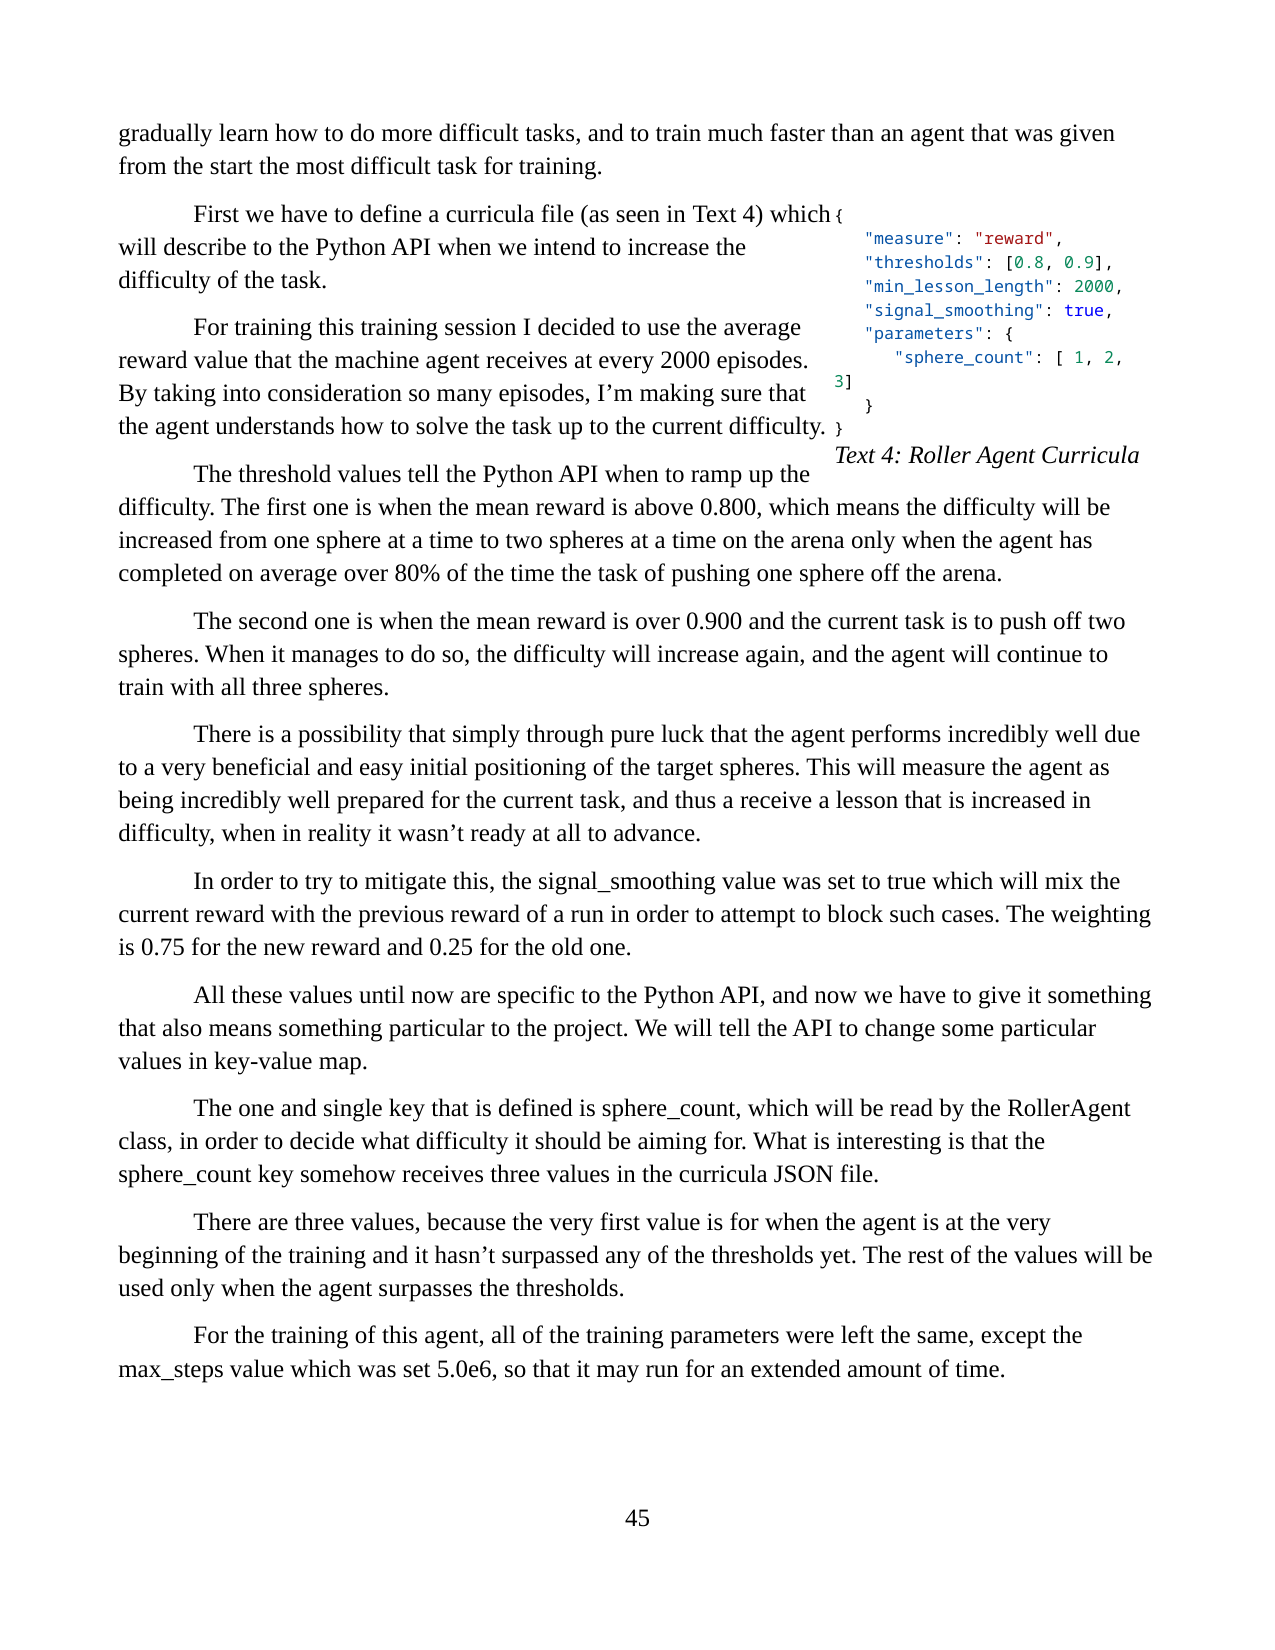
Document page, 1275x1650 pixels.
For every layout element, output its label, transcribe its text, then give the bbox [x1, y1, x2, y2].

text The threshold values tell the Python API when to ramp up the difficulty. The first one is when the mean reward is above 0.800, which means the difficulty will be increased from one sphere at a time to two spheres at a time on the arena only when the agent has completed on average over 80% of the time the task of pushing one sphere off the arena. [118, 459, 1157, 587]
text All these values until now are specific to the Python API, and now we have to give it something that also means something particular to the project. We will tell the API to change some particular values in key-value map. [118, 980, 1157, 1074]
text Text 4: Roller Agent Curricula [834, 216, 1150, 468]
text The one and single key that is defined is sphere_count, which will be read by the RollerAgent class, in order to decide what difficulty it should be aiming for. What is interesting is that the sphere_count key somehow receives three values in the curricula JSON file. [118, 1093, 1157, 1188]
text gradually learn how to do more difficult tasks, and to train much faster than an agent that was given from the start the most difficult task for training. [118, 118, 1157, 180]
text For training this training session I decided to use the average reward value that the machine agent receives at every 2000 episodes. By taking into consideration so many episodes, I’m making sure that the agent understands how to solve the task up to the current difficulty. [118, 312, 834, 440]
text There are three values, because the very first value is for when the agent is at the very beginning of the training and it hasn’t surpassed any of the thresholds yet. The rest of the values will be used only when the agent surpasses the thresholds. [118, 1207, 1157, 1302]
text For the training of this agent, all of the training parameters were left the same, except the max_steps value which was set 5.0e6, so that it may run for an extended amount of time. [118, 1321, 1157, 1382]
text The second one is when the mean reward is over 0.900 and the current task is to push off two spheres. When it manages to do so, the difficulty will increase again, and the agent will continue to train with all three spheres. [118, 606, 1157, 701]
text First we have to define a curricula file (as seen in Text 4) which will describe to the Python API when we intend to increase the difficulty of the task. [118, 199, 1157, 293]
text There is a possibility that simply through pure luck that the agent performs incredibly well due to a very beneficial and easy initial positioning of the target spheres. This will measure the agent as being incredibly well prepared for the current task, and thus a receive a lesson that is increased in difficulty, when in reality it wasn’t ready at all to advance. [118, 719, 1157, 847]
text In order to try to mitigate this, the signal_smoothing value was set to true which will mix the current reward with the previous reward of a run in order to attempt to block such cases. The weighting is 0.75 for the new reward and 0.25 for the old one. [118, 866, 1157, 961]
